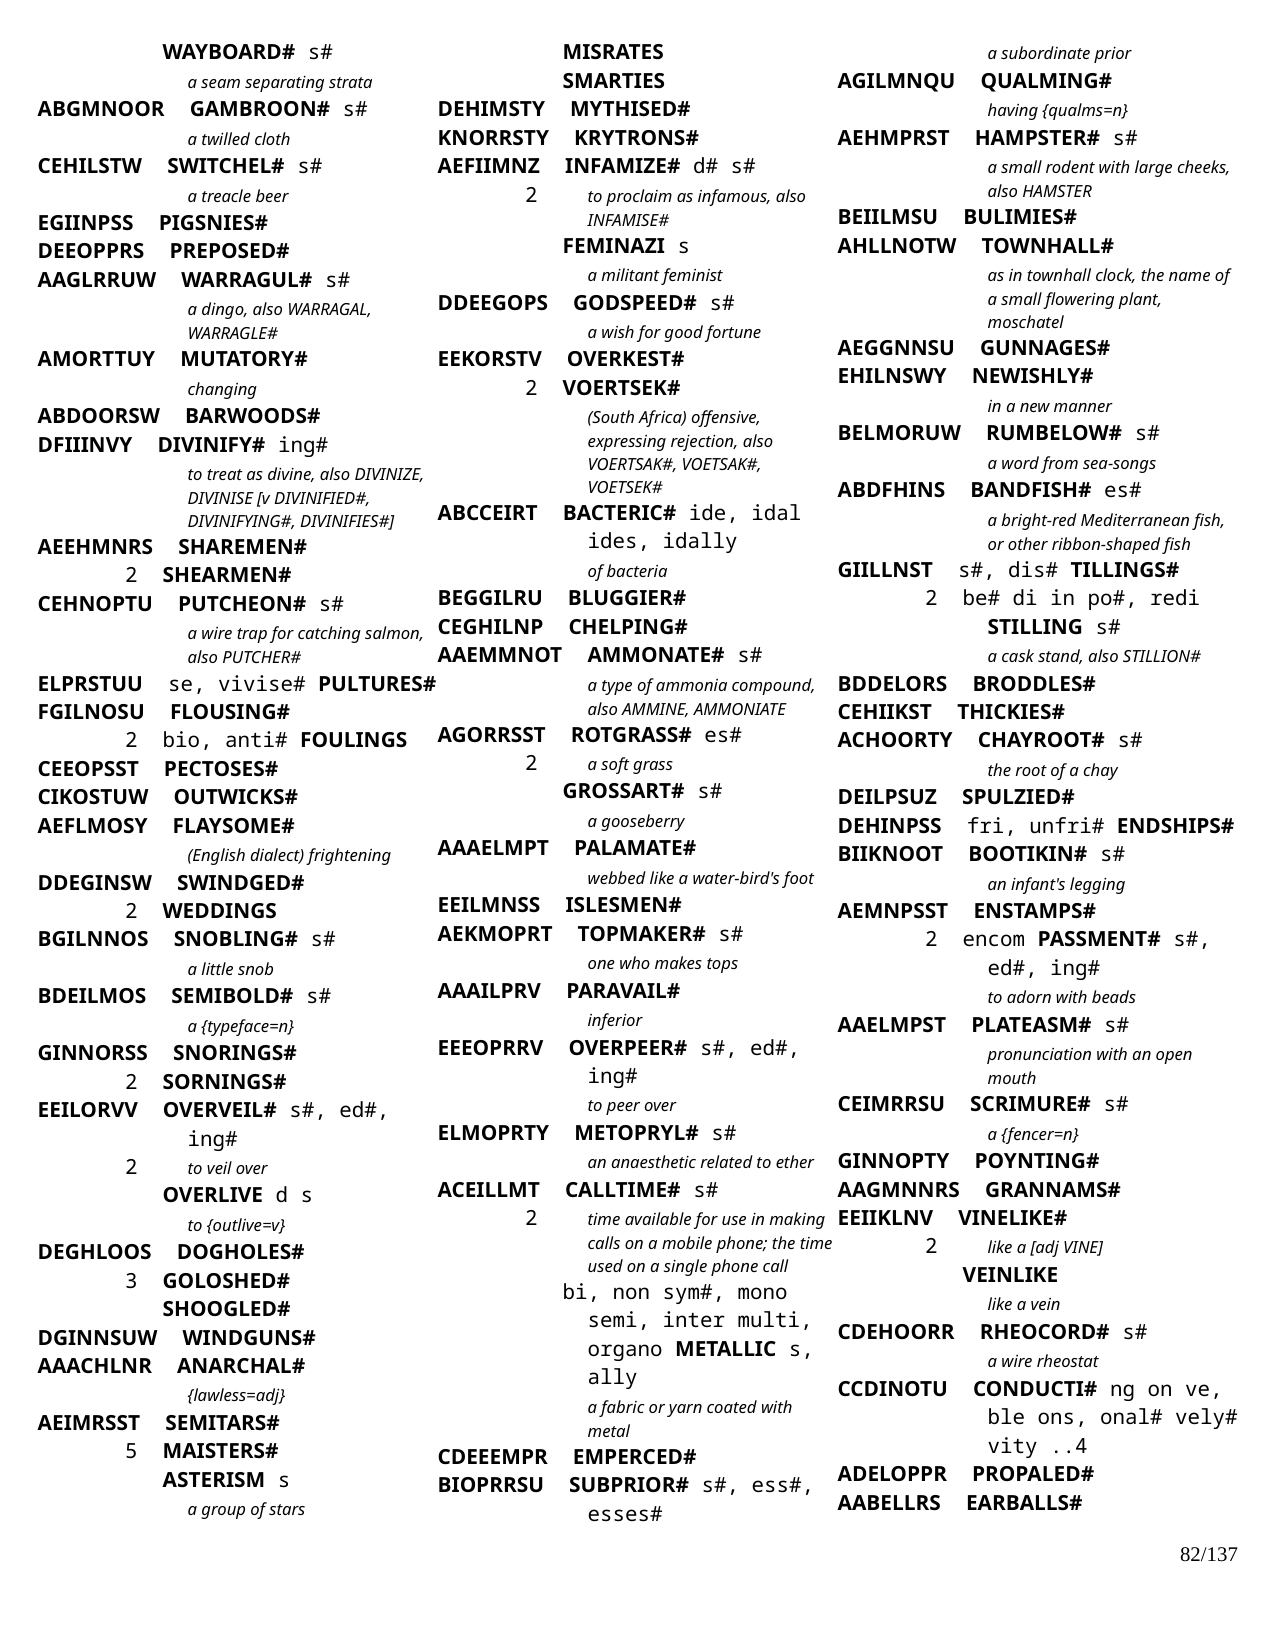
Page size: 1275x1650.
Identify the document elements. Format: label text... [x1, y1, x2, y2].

text 2 to proclaim as infamous, also INFAMISE# [437, 180, 837, 231]
text BELMORUW RUMBELOW# s# [837, 418, 1237, 447]
text an infant's legging [837, 868, 1237, 896]
text SHOOGLED# [37, 1294, 437, 1323]
text CDEEEMPR EMPERCED# [437, 1442, 837, 1470]
text 2 like a [adj VINE] [837, 1232, 1237, 1260]
text a dingo, also WARRAGAL, WARRAGLE# [37, 293, 437, 344]
text BEGGILRU BLUGGIER# [437, 583, 837, 612]
text EHILNSWY NEWISHLY# [837, 362, 1237, 390]
text AEEHMNRS SHAREMEN# [37, 532, 437, 561]
text the root of a chay [837, 754, 1237, 782]
text BDDELORS BRODDLES# [837, 669, 1237, 697]
text AEFIIMNZ INFAMIZE# d# s# [437, 151, 837, 180]
text inferior [437, 1004, 837, 1033]
text AGORRSST ROTGRASS# es# [437, 720, 837, 748]
text DGINNSUW WINDGUNS# [37, 1323, 437, 1351]
text a militant feminist [437, 259, 837, 288]
text 2 a soft grass [437, 748, 837, 777]
text BGILNNOS SNOBLING# s# [37, 924, 437, 953]
text CIKOSTUW OUTWICKS# [37, 782, 437, 811]
text BIOPRRSU SUBPRIOR# s#, ess#, esses# [437, 1470, 837, 1527]
text CEHIIKST THICKIES# [837, 697, 1237, 726]
text 2 SHEARMEN# [37, 561, 437, 589]
text one who makes tops [437, 947, 837, 976]
text 2 time available for use in making calls on a mobile phone; the time used on a single phone call [437, 1203, 837, 1277]
text ELMOPRTY METOPRYL# s# [437, 1118, 837, 1146]
text FEMINAZI s [437, 231, 837, 259]
text ADELOPPR PROPALED# [837, 1459, 1237, 1488]
text 5 MAISTERS# [37, 1436, 437, 1465]
text like a vein [837, 1288, 1237, 1317]
text having {qualms=n} [837, 94, 1237, 123]
text 2 be# di in po#, redi STILLING s# [837, 583, 1237, 640]
text CCDINOTU CONDUCTI# ng on ve, ble ons, onal# vely# vity ..4 [837, 1374, 1237, 1459]
text ABGMNOOR GAMBROON# s# [37, 94, 437, 123]
text ABCCEIRT BACTERIC# ide, idal ides, idally [437, 498, 837, 555]
text AEMNPSST ENSTAMPS# [837, 896, 1237, 924]
text 2 SORNINGS# [37, 1067, 437, 1095]
text BEIILMSU BULIMIES# [837, 202, 1237, 231]
text AEGGNNSU GUNNAGES# [837, 333, 1237, 362]
text GROSSART# s# [437, 777, 837, 805]
text AAAELMPT PALAMATE# [437, 833, 837, 862]
text a {typeface=n} [37, 1010, 437, 1038]
text a wire rheostat [837, 1345, 1237, 1374]
text a twilled cloth [37, 123, 437, 151]
text DEGHLOOS DOGHOLES# [37, 1237, 437, 1266]
text EEKORSTV OVERKEST# [437, 344, 837, 373]
text to treat as divine, also DIVINIZE, DIVINISE [v DIVINIFIED#, DIVINIFYING#, DIVINIFIES#] [37, 458, 437, 532]
text ACHOORTY CHAYROOT# s# [837, 726, 1237, 754]
text AEIMRSST SEMITARS# [37, 1408, 437, 1436]
text VEINLIKE [837, 1260, 1237, 1288]
text ABDFHINS BANDFISH# es# [837, 475, 1237, 504]
text EGIINPSS PIGSNIES# [37, 208, 437, 237]
text a wish for good fortune [437, 316, 837, 344]
text 2 encom PASSMENT# s#, ed#, ing# [837, 924, 1237, 981]
text to peer over [437, 1089, 837, 1118]
text CEGHILNP CHELPING# [437, 612, 837, 640]
text a little snob [37, 953, 437, 981]
text GIILLNST s#, dis# TILLINGS# [837, 555, 1237, 583]
text CEHILSTW SWITCHEL# s# [37, 151, 437, 180]
text (English dialect) frightening [37, 839, 437, 868]
text AEHMPRST HAMPSTER# s# [837, 123, 1237, 151]
text DEEOPPRS PREPOSED# [37, 237, 437, 265]
text GINNORSS SNORINGS# [37, 1038, 437, 1067]
text DDEGINSW SWINDGED# [37, 868, 437, 896]
text AEFLMOSY FLAYSOME# [37, 811, 437, 839]
text CEEOPSST PECTOSES# [37, 754, 437, 782]
text EEIIKLNV VINELIKE# [837, 1203, 1237, 1232]
text changing [37, 373, 437, 401]
text a gooseberry [437, 805, 837, 833]
text AABELLRS EARBALLS# [837, 1488, 1237, 1516]
text CEIMRRSU SCRIMURE# s# [837, 1089, 1237, 1118]
text EEEOPRRV OVERPEER# s#, ed#, ing# [437, 1033, 837, 1089]
text a type of ammonia compound, also AMMINE, AMMONIATE [437, 669, 837, 720]
text AAGLRRUW WARRAGUL# s# [37, 265, 437, 293]
text in a new manner [837, 390, 1237, 418]
text a wire trap for catching salmon, also PUTCHER# [37, 617, 437, 669]
text SMARTIES [437, 66, 837, 94]
text a fabric or yarn coated with metal [437, 1391, 837, 1442]
text to adorn with beads [837, 981, 1237, 1010]
text CEHNOPTU PUTCHEON# s# [37, 589, 437, 617]
text a treacle beer [37, 180, 437, 208]
text CDEHOORR RHEOCORD# s# [837, 1317, 1237, 1345]
text 2 VOERTSEK# [437, 373, 837, 401]
text ELPRSTUU se, vivise# PULTURES# [37, 669, 437, 697]
text 3 GOLOSHED# [37, 1266, 437, 1294]
text a group of stars [37, 1493, 437, 1522]
text DFIIINVY DIVINIFY# ing# [37, 430, 437, 458]
text 2 bio, anti# FOULINGS [37, 726, 437, 754]
text KNORRSTY KRYTRONS# [437, 123, 837, 151]
text WAYBOARD# s# [37, 37, 437, 66]
text DEHINPSS fri, unfri# ENDSHIPS# [837, 811, 1237, 839]
text {lawless=adj} [37, 1379, 437, 1408]
text AAGMNNRS GRANNAMS# [837, 1175, 1237, 1203]
text MISRATES [437, 37, 837, 66]
text BDEILMOS SEMIBOLD# s# [37, 981, 437, 1010]
text DEILPSUZ SPULZIED# [837, 782, 1237, 811]
text 2 WEDDINGS [37, 896, 437, 924]
text AMORTTUY MUTATORY# [37, 344, 437, 373]
text bi, non sym#, mono semi, inter multi, organo METALLIC s, ally [437, 1277, 837, 1391]
text AAAILPRV PARAVAIL# [437, 976, 837, 1004]
text an anaesthetic related to ether [437, 1146, 837, 1175]
text ABDOORSW BARWOODS# [37, 401, 437, 430]
text pronunciation with an open mouth [837, 1038, 1237, 1089]
text AAELMPST PLATEASM# s# [837, 1010, 1237, 1038]
text of bacteria [437, 555, 837, 583]
text ACEILLMT CALLTIME# s# [437, 1175, 837, 1203]
text EEILMNSS ISLESMEN# [437, 890, 837, 919]
text EEILORVV OVERVEIL# s#, ed#, ing# [37, 1095, 437, 1152]
text AEKMOPRT TOPMAKER# s# [437, 919, 837, 947]
text DDEEGOPS GODSPEED# s# [437, 288, 837, 316]
text a small rodent with large cheeks, also HAMSTER [837, 151, 1237, 202]
text OVERLIVE d s [37, 1181, 437, 1209]
text a seam separating strata [37, 66, 437, 94]
text DEHIMSTY MYTHISED# [437, 94, 837, 123]
text a subordinate prior [837, 37, 1237, 66]
text AAEMMNOT AMMONATE# s# [437, 640, 837, 669]
text as in townhall clock, the name of a small flowering plant, moschatel [837, 259, 1237, 333]
text a cask stand, also STILLION# [837, 640, 1237, 669]
text a word from sea-songs [837, 447, 1237, 475]
text GINNOPTY POYNTING# [837, 1146, 1237, 1175]
text a bright-red Mediterranean fish, or other ribbon-shaped fish [837, 504, 1237, 555]
text 2 to veil over [37, 1152, 437, 1181]
text BIIKNOOT BOOTIKIN# s# [837, 839, 1237, 868]
text to {outlive=v} [37, 1209, 437, 1237]
text AGILMNQU QUALMING# [837, 66, 1237, 94]
text FGILNOSU FLOUSING# [37, 697, 437, 726]
text ASTERISM s [37, 1465, 437, 1493]
text a {fencer=n} [837, 1118, 1237, 1146]
text webbed like a water-bird's foot [437, 862, 837, 890]
text (South Africa) offensive, expressing rejection, also VOERTSAK#, VOETSAK#, VOETSEK# [437, 401, 837, 498]
text AHLLNOTW TOWNHALL# [837, 231, 1237, 259]
text AAACHLNR ANARCHAL# [37, 1351, 437, 1379]
